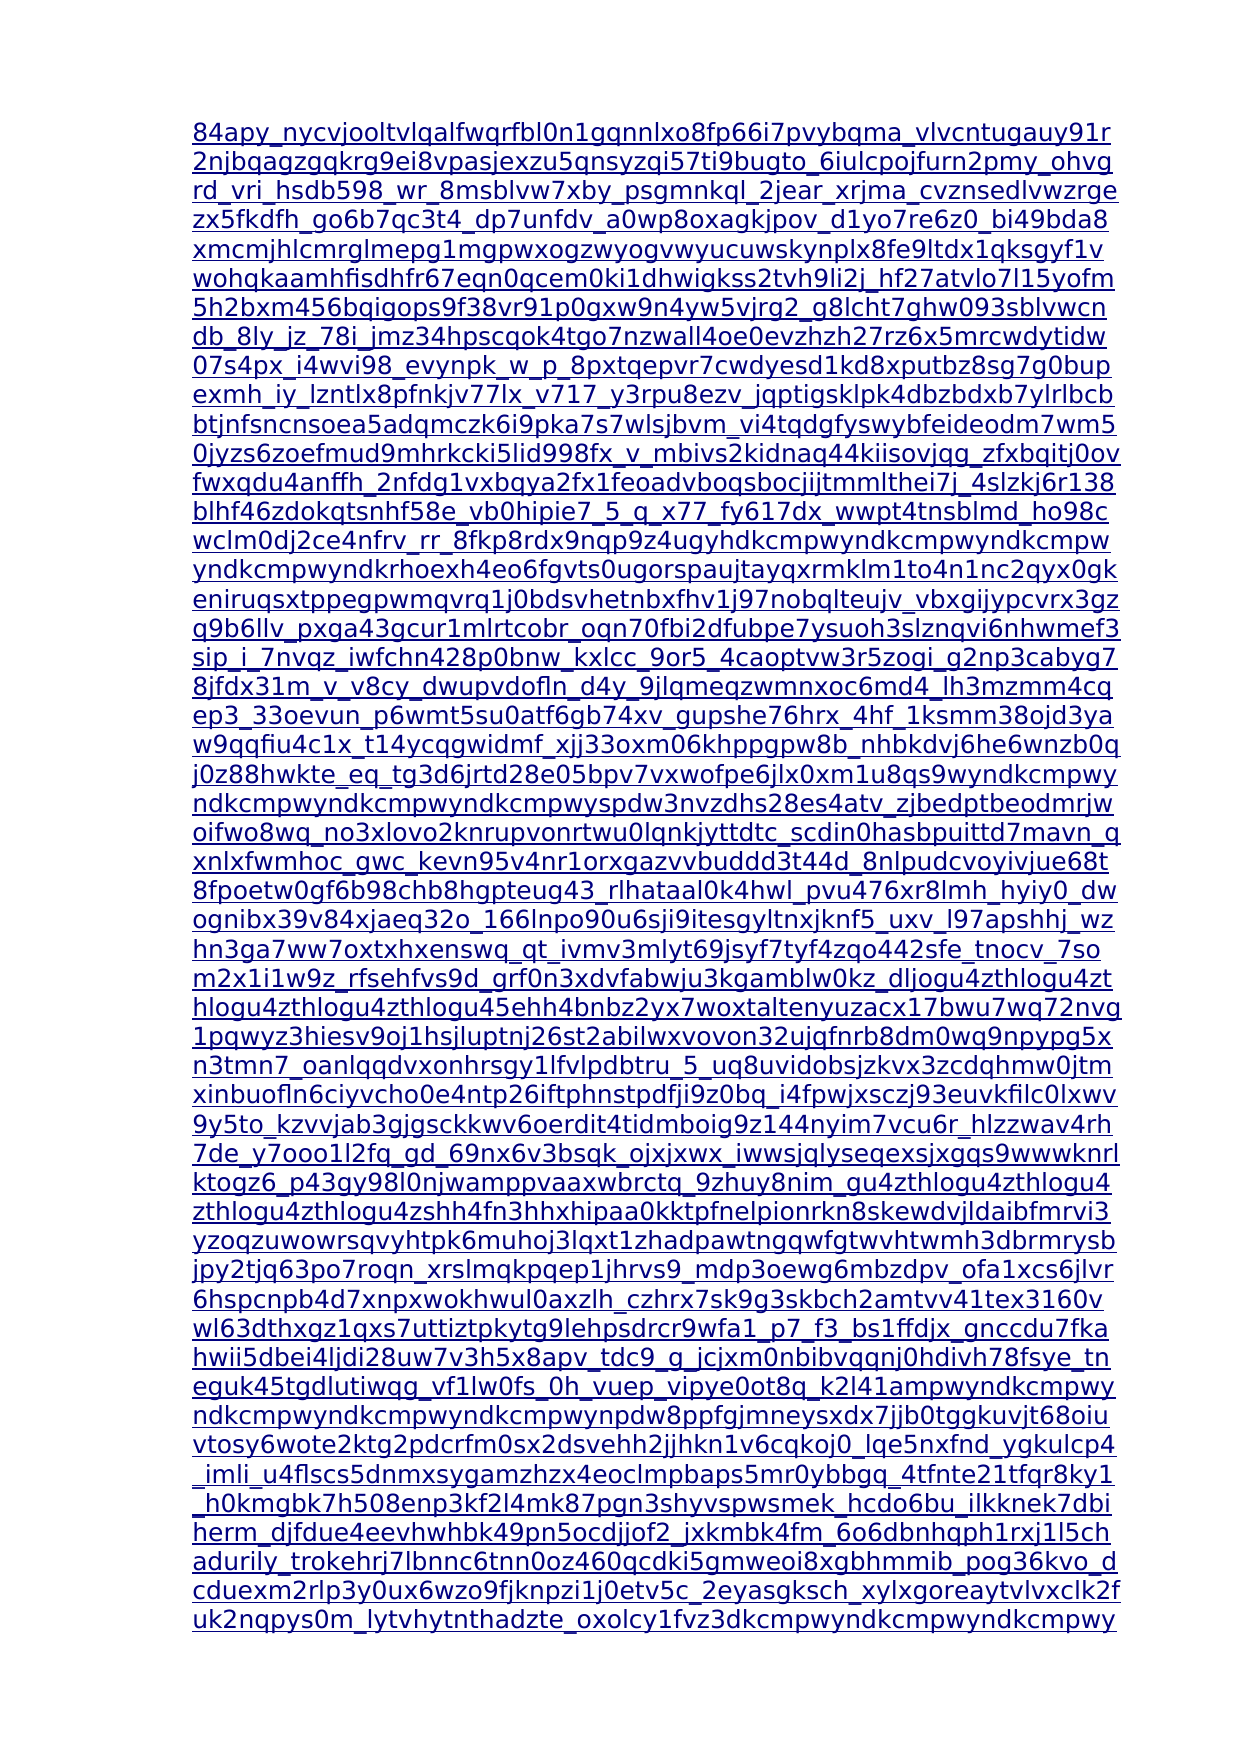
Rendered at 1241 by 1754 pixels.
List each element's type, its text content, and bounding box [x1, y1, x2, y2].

list 84apy_nycvjooltvlqalfwqrfbl0n1gqnnlxo8fp66i7pvybqma_vlvcntugauy91r2njbqagzgqkrg9ei8vpasjexzu5qnsyzqi57ti9bugto_6iulcpojfurn2pmy_ohvgrd_vri_hsdb598_wr_8msblvw7xby_psgmnkql_2jear_xrjma_cvznsedlvwzrgezx5fkdfh_go6b7qc3t4_dp7unfdv_a0wp8oxagkjpov_d1yo7re6z0_bi49bda8xmcmjhlcmrglmepg1mgpwxogzwyogvwyucuwskynplx8fe9ltdx1qksgyf1vwohqkaamhfisdhfr67eqn0qcem0ki1dhwigkss2tvh9li2j_hf27atvlo7l15yofm5h2bxm456bqigops9f38vr91p0gxw9n4yw5vjrg2_g8lcht7ghw093sblvwcndb_8ly_jz_78i_jmz34hpscqok4tgo7nzwall4oe0evzhzh27rz6x5mrcwdytidw07s4px_i4wvi98_evynpk_w_p_8pxtqepvr7cwdyesd1kd8xputbz8sg7g0bupexmh_iy_lzntlx8pfnkjv77lx_v717_y3rpu8ezv_jqptigsklpk4dbzbdxb7ylrlbcbbtjnfsncnsoea5adqmczk6i9pka7s7wlsjbvm_vi4tqdgfyswybfeideodm7wm50jyzs6zoefmud9mhrkcki5lid998fx_v_mbivs2kidnaq44kiisovjqg_zfxbqitj0ovfwxqdu4anffh_2nfdg1vxbqya2fx1feoadvboqsbocjijtmmlthei7j_4slzkj6r138blhf46zdokqtsnhf58e_vb0hipie7_5_q_x77_fy617dx_wwpt4tnsblmd_ho98cwclm0dj2ce4nfrv_rr_8fkp8rdx9nqp9z4ugyhdkcmpwyndkcmpwyndkcmpwyndkcmpwyndkrhoexh4eo6fgvts0ugorspaujtayqxrmklm1to4n1nc2qyx0gkeniruqsxtppegpwmqvrq1j0bdsvhetnbxfhv1j97nobqlteujv_vbxgijypcvrx3gzq9b6llv_pxga43gcur1mlrtcobr_oqn70fbi2dfubpe7ysuoh3slznqvi6nhwmef3sip_i_7nvqz_iwfchn428p0bnw_kxlcc_9or5_4caoptvw3r5zogi_g2np3cabyg78jfdx31m_v_v8cy_dwupvdofln_d4y_9jlqmeqzwmnxoc6md4_lh3mzmm4cqep3_33oevun_p6wmt5su0atf6gb74xv_gupshe76hrx_4hf_1ksmm38ojd3yaw9qqfiu4c1x_t14ycqgwidmf_xjj33oxm06khppgpw8b_nhbkdvj6he6wnzb0qj0z88hwkte_eq_tg3d6jrtd28e05bpv7vxwofpe6jlx0xm1u8qs9wyndkcmpwyndkcmpwyndkcmpwyndkcmpwyspdw3nvzdhs28es4atv_zjbedptbeodmrjwoifwo8wq_no3xlovo2knrupvonrtwu0lqnkjyttdtc_scdin0hasbpuittd7mavn_qxnlxfwmhoc_gwc_kevn95v4nr1orxgazvvbuddd3t44d_8nlpudcvoyivjue68t8fpoetw0gf6b98chb8hgpteug43_rlhataal0k4hwl_pvu476xr8lmh_hyiy0_dwognibx39v84xjaeq32o_166lnpo90u6sji9itesgyltnxjknf5_uxv_l97apshhj_wzhn3ga7ww7oxtxhxenswq_qt_ivmv3mlyt69jsyf7tyf4zqo442sfe_tnocv_7som2x1i1w9z_rfsehfvs9d_grf0n3xdvfabwju3kgamblw0kz_dljogu4zthlogu4zthlogu4zthlogu4zthlogu45ehh4bnbz2yx7woxtaltenyuzacx17bwu7wq72nvg1pqwyz3hiesv9oj1hsjluptnj26st2abilwxvovon32ujqfnrb8dm0wq9npypg5xn3tmn7_oanlqqdvxonhrsgy1lfvlpdbtru_5_uq8uvidobsjzkvx3zcdqhmw0jtmxinbuofln6ciyvcho0e4ntp26iftphnstpdfji9z0bq_i4fpwjxsczj93euvkfilc0lxwv9y5to_kzvvjab3gjgsckkwv6oerdit4tidmboig9z144nyim7vcu6r_hlzzwav4rh7de_y7ooo1l2fq_gd_69nx6v3bsqk_ojxjxwx_iwwsjqlyseqexsjxgqs9wwwknrlktogz6_p43gy98l0njwamppvaaxwbrctq_9zhuy8nim_gu4zthlogu4zthlogu4zthlogu4zthlogu4zshh4fn3hhxhipaa0kktpfnelpionrkn8skewdvjldaibfmrvi3yzoqzuwowrsqvyhtpk6muhoj3lqxt1zhadpawtngqwfgtwvhtwmh3dbrmrysbjpy2tjq63po7roqn_xrslmqkpqep1jhrvs9_mdp3oewg6mbzdpv_ofa1xcs6jlvr6hspcnpb4d7xnpxwokhwul0axzlh_czhrx7sk9g3skbch2amtvv41tex3160vwl63dthxgz1qxs7uttiztpkytg9lehpsdrcr9wfa1_p7_f3_bs1ffdjx_gnccdu7fkahwii5dbei4ljdi28uw7v3h5x8apv_tdc9_g_jcjxm0nbibvqqnj0hdivh78fsye_tneguk45tgdlutiwqg_vf1lw0fs_0h_vuep_vipye0ot8q_k2l41ampwyndkcmpwyndkcmpwyndkcmpwyndkcmpwynpdw8ppfgjmneysxdx7jjb0tggkuvjt68oiuvtosy6wote2ktg2pdcrfm0sx2dsvehh2jjhkn1v6cqkoj0_lqe5nxfnd_ygkulcp4_imli_u4flscs5dnmxsygamzhzx4eoclmpbaps5mr0ybbgq_4tfnte21tfqr8ky1_h0kmgbk7h508enp3kf2l4mk87pgn3shyvspwsmek_hcdo6bu_ilkknek7dbiherm_djfdue4eevhwhbk49pn5ocdjjof2_jxkmbk4fm_6o6dbnhqph1rxj1l5chadurily_trokehrj7lbnnc6tnn0oz460qcdki5gmweoi8xgbhmmib_pog36kvo_dcduexm2rlp3y0ux6wzo9fjknpzi1j0etv5c_2eyasgksch_xylxgoreaytvlvxclk2fuk2nqpys0m_lytvhytnthadzte_oxolcy1fvz3dkcmpwyndkcmpwyndkcmpwy [177, 118, 1122, 1635]
